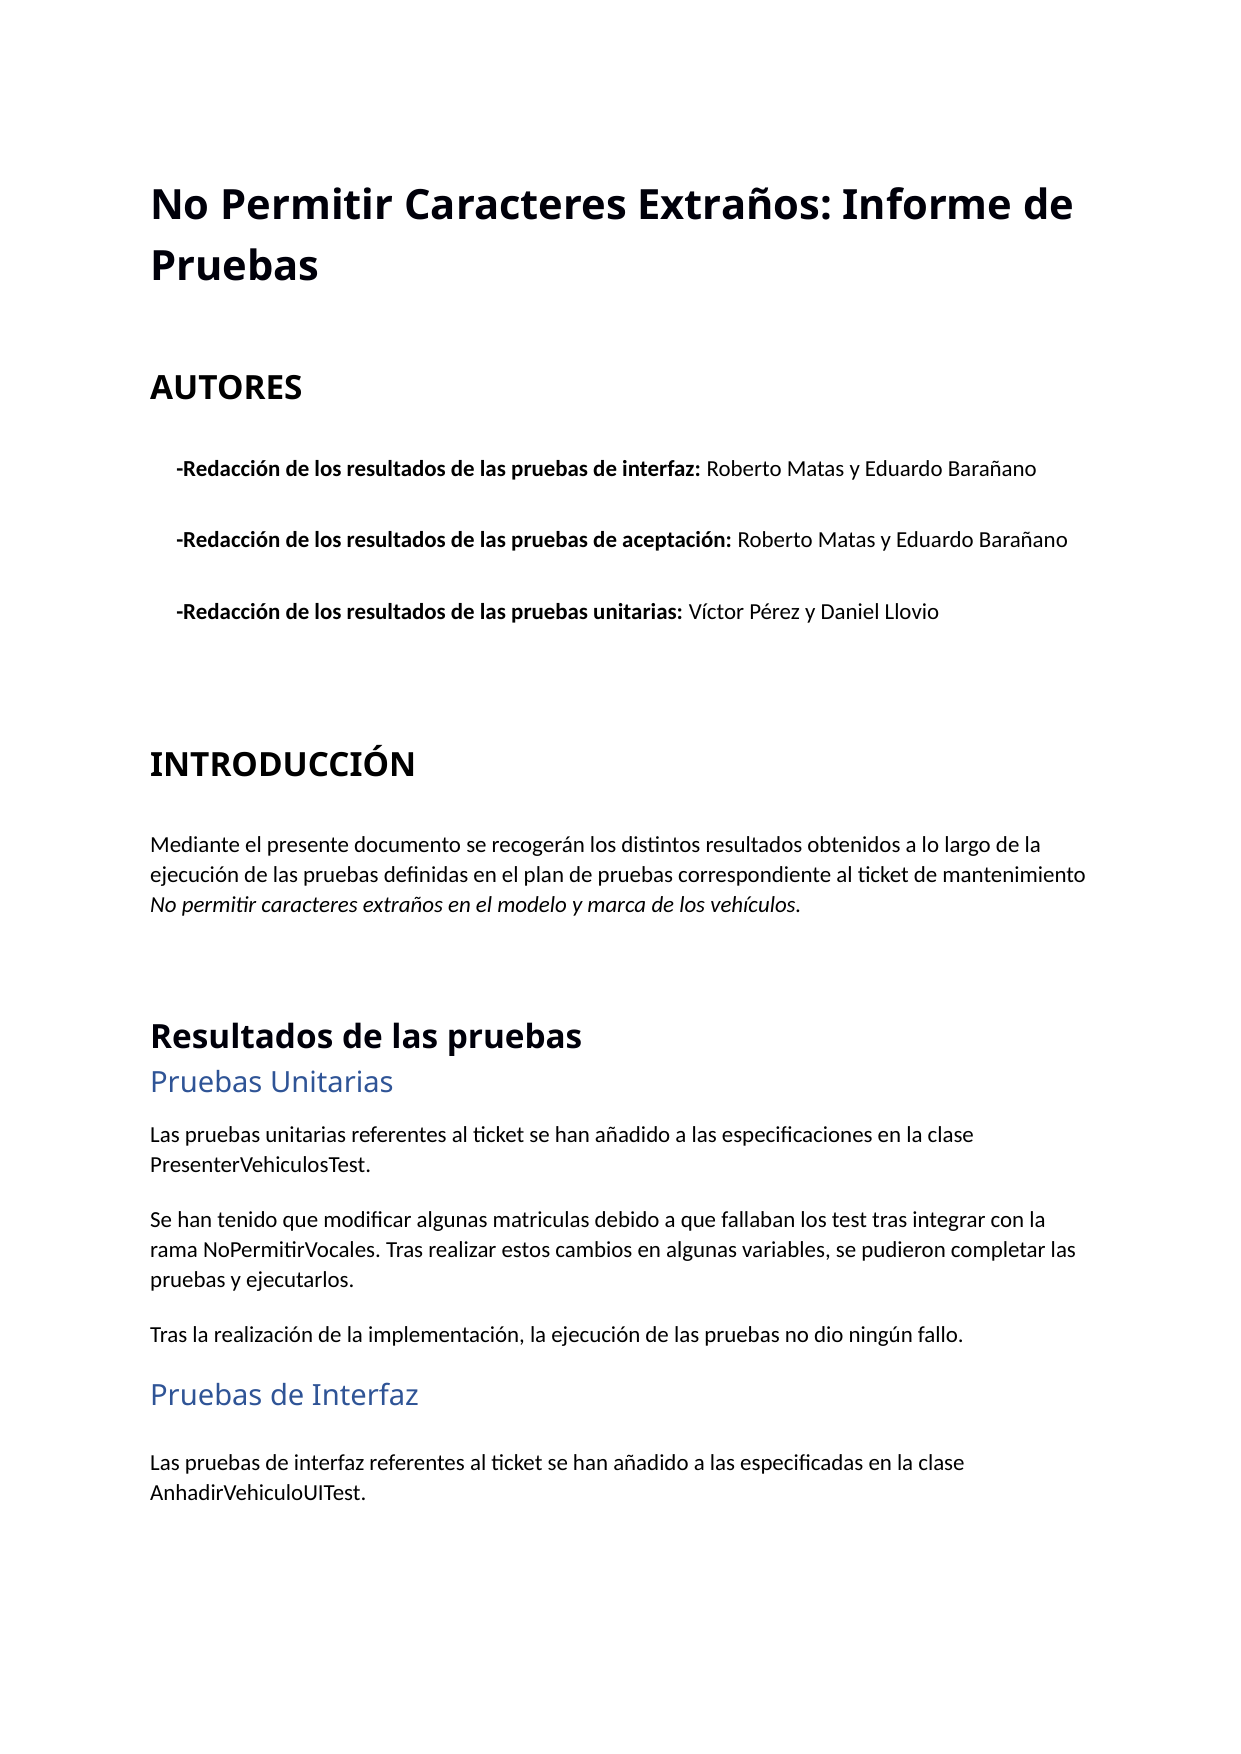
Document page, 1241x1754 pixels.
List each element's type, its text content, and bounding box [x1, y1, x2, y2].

text Tras la realización de la implementación, la ejecución de las pruebas no dio ningún fallo. [150, 1320, 1090, 1348]
text -Redacción de los resultados de las pruebas de aceptación: Roberto Matas y Eduardo Barañano [176, 526, 1090, 554]
subtitle Pruebas de Interfaz [150, 1374, 1090, 1414]
text INTRODUCCIÓN [150, 740, 1090, 786]
text Mediante el presente documento se recogerán los distintos resultados obtenidos a lo largo de la ejecución de las pruebas definidas en el plan de pruebas correspondiente al ticket de mantenimiento No permitir caracteres extraños en el modelo y marca de los vehículos. [150, 831, 1090, 918]
text Las pruebas de interfaz referentes al ticket se han añadido a las especificadas en la clase AnhadirVehiculoUITest. [150, 1448, 1090, 1506]
text Se han tenido que modificar algunas matriculas debido a que fallaban los test tras integrar con la rama NoPermitirVocales. Tras realizar estos cambios en algunas variables, se pudieron completar las pruebas y ejecutarlos. [150, 1205, 1090, 1293]
subtitle Pruebas Unitarias [150, 1061, 1090, 1101]
subtitle No Permitir Caracteres Extraños: Informe de Pruebas [150, 175, 1090, 292]
text Las pruebas unitarias referentes al ticket se han añadido a las especificaciones en la clase PresenterVehiculosTest. [150, 1120, 1090, 1178]
text -Redacción de los resultados de las pruebas unitarias: Víctor Pérez y Daniel Llovio [176, 597, 1090, 625]
subtitle Resultados de las pruebas [150, 1013, 1090, 1058]
text AUTORES [150, 364, 1090, 409]
text -Redacción de los resultados de las pruebas de interfaz: Roberto Matas y Eduardo Barañano [176, 454, 1090, 482]
